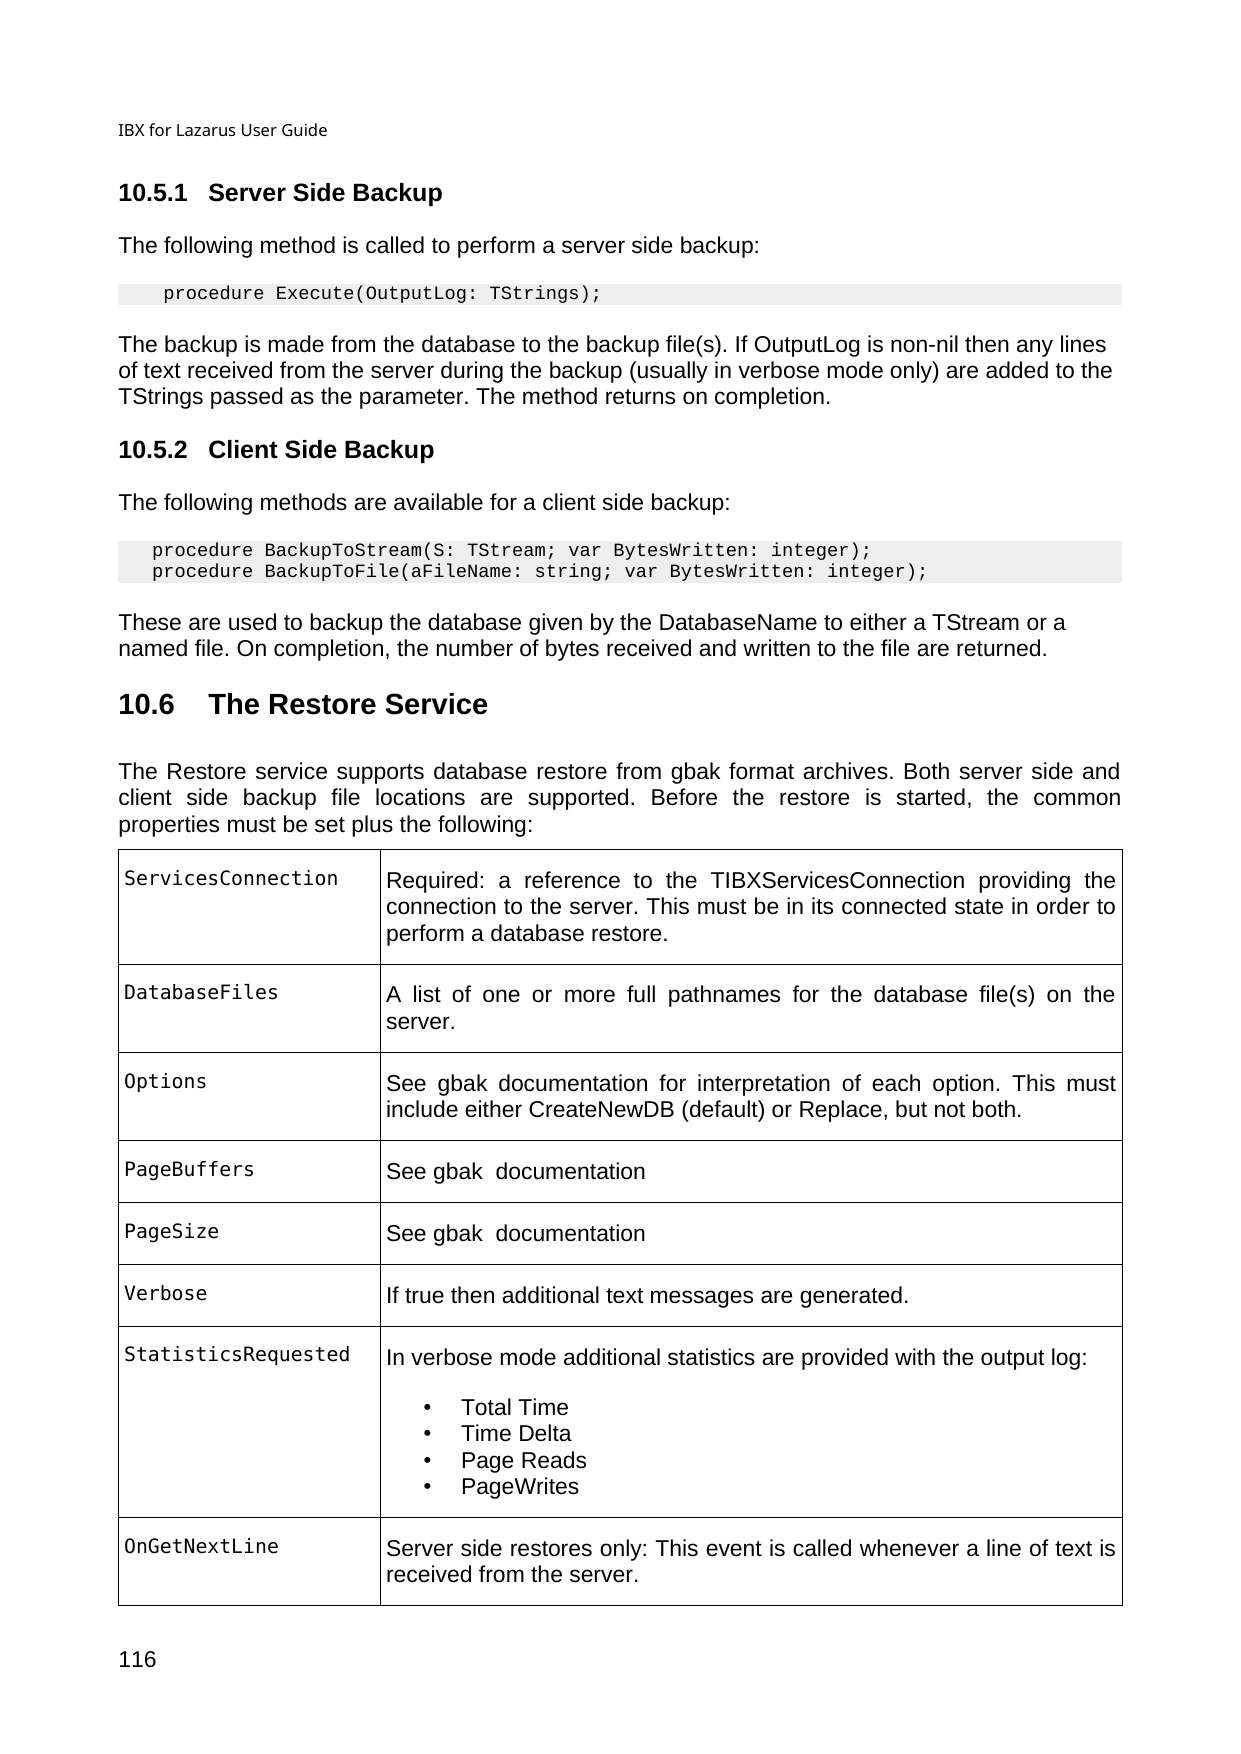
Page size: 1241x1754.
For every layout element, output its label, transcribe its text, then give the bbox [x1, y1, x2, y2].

text The backup is made from the database to the backup file(s). If OutputLog is non-nil then any lines of text received from the server during the backup (usually in verbose mode only) are added to the TStrings passed as the parameter. The method returns on completion. [118, 331, 1122, 409]
text procedure BackupToFile(aFileName: string; var BytesWritten: integer); [118, 562, 1122, 583]
text The following method is called to perform a server side backup: [118, 232, 1122, 259]
table_cell See gbak documentation for interpretation of each option. This must include either CreateNewDB (default) or Replace, but not both. [381, 1053, 1122, 1140]
subtitle The Restore Service [118, 687, 1122, 721]
table_header ServicesConnection [119, 850, 380, 964]
table_cell PageSize [119, 1203, 380, 1264]
table_cell See gbak documentation [381, 1141, 1122, 1202]
table_cell Verbose [119, 1265, 380, 1326]
table_cell If true then additional text messages are generated. [381, 1265, 1122, 1326]
table_cell Options [119, 1053, 380, 1140]
text procedure BackupToStream(S: TStream; var BytesWritten: integer); [118, 541, 1122, 562]
subtitle Client Side Backup [118, 435, 1122, 464]
text The following methods are available for a client side backup: [118, 489, 1122, 516]
table_cell See gbak documentation [381, 1203, 1122, 1264]
table_cell In verbose mode additional statistics are provided with the output log: Total Time Time Delta Page Reads PageWrites [381, 1327, 1122, 1517]
table_cell StatisticsRequested [119, 1327, 380, 1517]
subtitle Server Side Backup [118, 178, 1122, 207]
table_cell OnGetNextLine [119, 1518, 380, 1605]
text The Restore service supports database restore from gbak format archives. Both server side and client side backup file locations are supported. Before the restore is started, the common properties must be set plus the following: [118, 758, 1122, 837]
text These are used to backup the database given by the DatabaseName to either a TStream or a named file. On completion, the number of bytes received and written to the file are returned. [118, 609, 1122, 661]
table_cell A list of one or more full pathnames for the database file(s) on the server. [381, 965, 1122, 1052]
text procedure Execute(OutputLog: TStrings); [118, 284, 1122, 305]
table_cell PageBuffers [119, 1141, 380, 1202]
table_cell DatabaseFiles [119, 965, 380, 1052]
table_cell Server side restores only: This event is called whenever a line of text is received from the server. [381, 1518, 1122, 1605]
table_header Required: a reference to the TIBXServicesConnection providing the connection to the server. This must be in its connected state in order to perform a database restore. [381, 850, 1122, 964]
